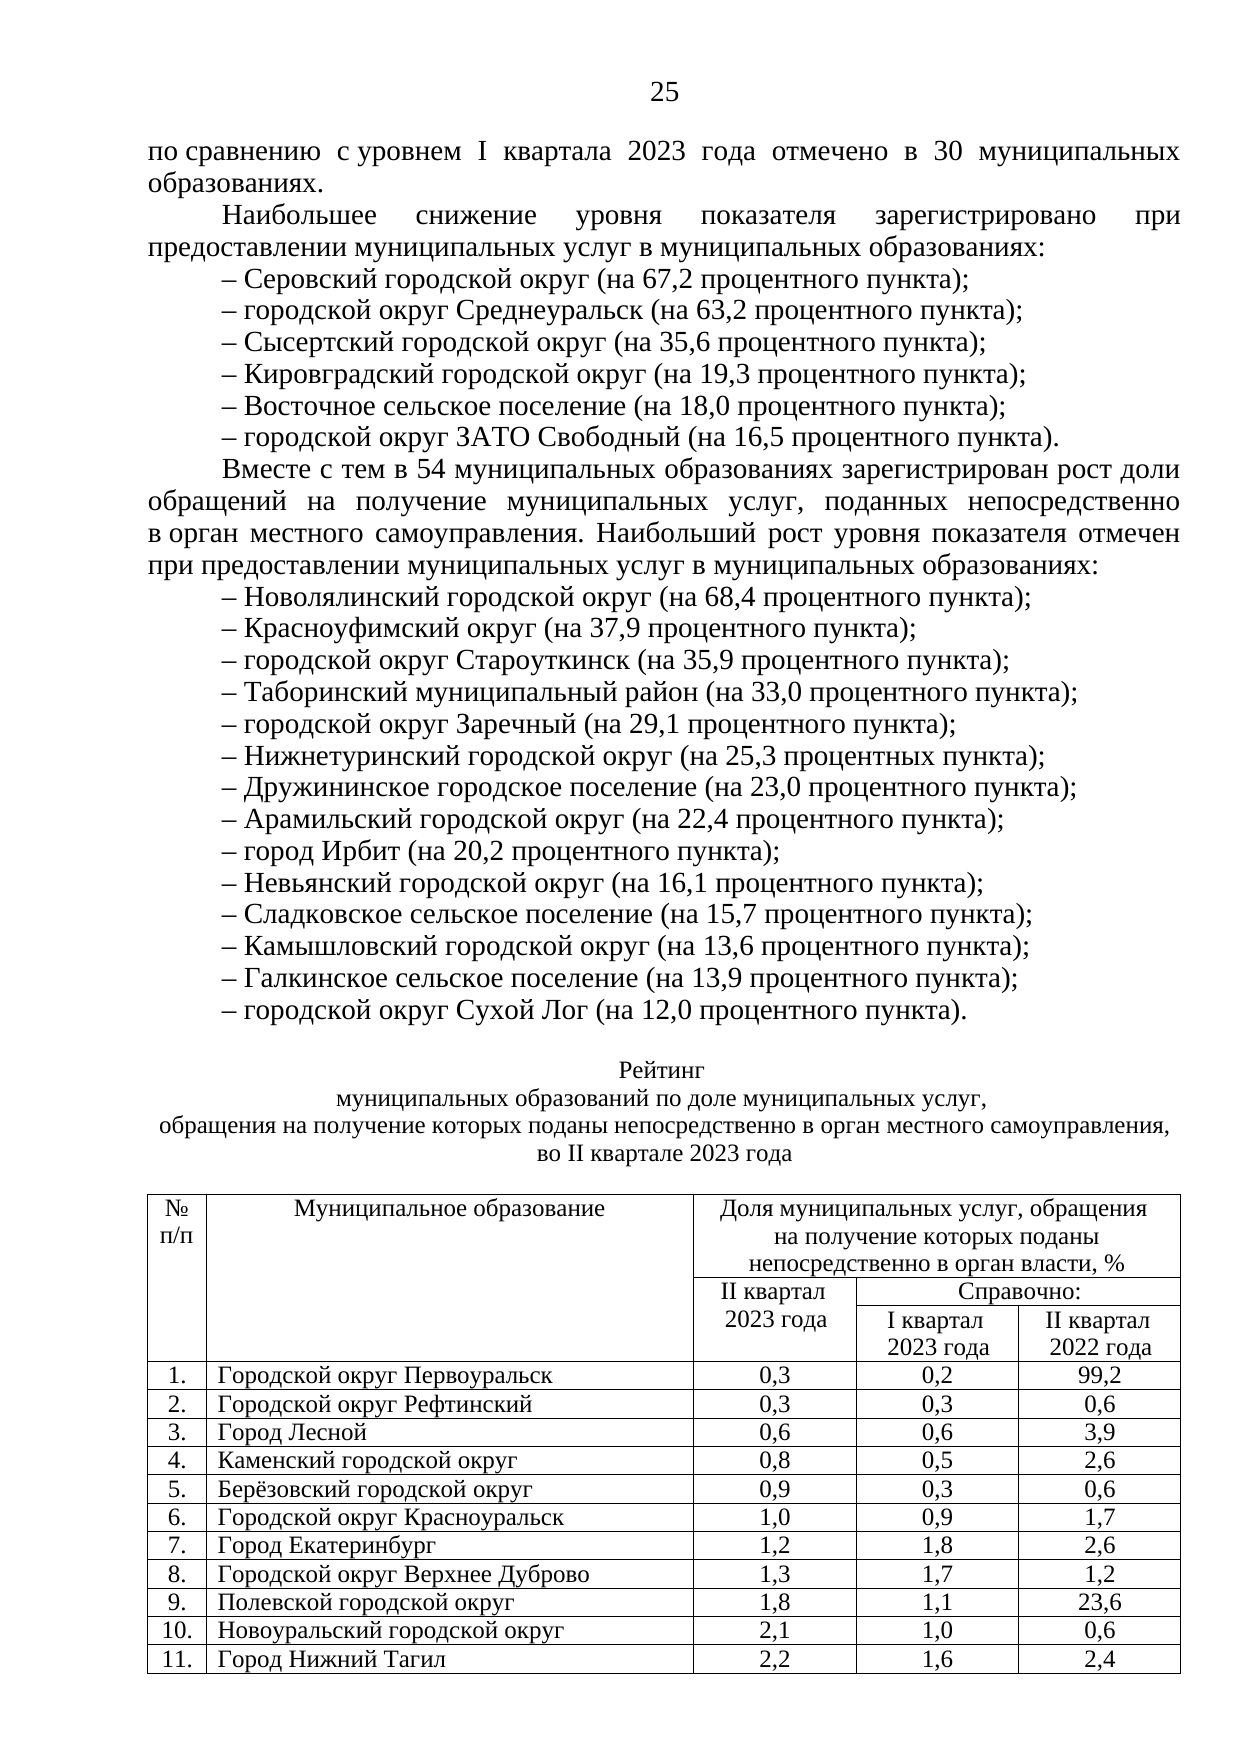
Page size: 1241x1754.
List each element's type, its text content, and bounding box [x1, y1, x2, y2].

table_cell 0,9 [694, 1475, 856, 1503]
text Вместе с тем в 54 муниципальных образованиях зарегистрирован рост доли обращений на получение муниципальных услуг, поданных непосредственно в орган местного самоуправления. Наибольший рост уровня показателя отмечен при предоставлении муниципальных услуг в муниципальных образованиях: [148, 453, 1181, 581]
table_header № п/п [148, 1195, 206, 1361]
table_cell 0,6 [857, 1419, 1018, 1446]
table_cell 1,8 [694, 1589, 856, 1616]
table_cell II квартал 2022 года [1019, 1306, 1180, 1361]
table_cell I квартал 2023 года [857, 1306, 1018, 1361]
table_cell Городской округ Первоуральск [207, 1362, 693, 1389]
table_cell 0,9 [857, 1504, 1018, 1531]
table_cell Новоуральский городской округ [207, 1617, 693, 1644]
table_cell 1,7 [1019, 1504, 1180, 1531]
table_cell Город Лесной [207, 1419, 693, 1446]
table_cell 0,3 [857, 1475, 1018, 1503]
table_cell 0,3 [857, 1390, 1018, 1418]
text – городской округ Заречный (на 29,1 процентного пункта); [148, 708, 1181, 739]
text – Таборинский муниципальный район (на 33,0 процентного пункта); [148, 676, 1181, 708]
table_cell 2,6 [1019, 1532, 1180, 1559]
table_cell 0,3 [694, 1362, 856, 1389]
table_cell 11. [148, 1645, 206, 1673]
table_cell 2,1 [694, 1617, 856, 1644]
table_cell 1,2 [1019, 1560, 1180, 1588]
table_cell 8. [148, 1560, 206, 1588]
table_header Доля муниципальных услуг, обращения на получение которых поданы непосредственно в орган власти, % [694, 1195, 1180, 1277]
table_cell 7. [148, 1532, 206, 1559]
text Рейтинг [148, 1057, 1181, 1084]
table_cell 3. [148, 1419, 206, 1446]
text – городской округ Староуткинск (на 35,9 процентного пункта); [148, 644, 1181, 676]
table_cell Берёзовский городской округ [207, 1475, 693, 1503]
table_cell 1,0 [857, 1617, 1018, 1644]
table_cell Справочно: [857, 1278, 1180, 1305]
text – Арамильский городской округ (на 22,4 процентного пункта); [148, 803, 1181, 835]
table_cell 99,2 [1019, 1362, 1180, 1389]
text – городской округ ЗАТО Свободный (на 16,5 процентного пункта). [148, 421, 1181, 453]
text по сравнению с уровнем I квартала 2023 года отмечено в 30 муниципальных образованиях. [148, 135, 1181, 199]
text – Красноуфимский округ (на 37,9 процентного пункта); [148, 612, 1181, 644]
text – Невьянский городской округ (на 16,1 процентного пункта); [148, 867, 1181, 898]
table_cell 0,5 [857, 1447, 1018, 1474]
table_cell 1. [148, 1362, 206, 1389]
text – Сладковское сельское поселение (на 15,7 процентного пункта); [148, 898, 1181, 930]
table_cell Город Екатеринбург [207, 1532, 693, 1559]
table_cell 2,6 [1019, 1447, 1180, 1474]
text – город Ирбит (на 20,2 процентного пункта); [148, 835, 1181, 867]
table_cell 2,4 [1019, 1645, 1180, 1673]
table_cell 0,6 [1019, 1390, 1180, 1418]
table_cell 0,2 [857, 1362, 1018, 1389]
text Наибольшее снижение уровня показателя зарегистрировано при предоставлении муниципальных услуг в муниципальных образованиях: [148, 199, 1181, 263]
table_cell Каменский городской округ [207, 1447, 693, 1474]
table_cell 0,8 [694, 1447, 856, 1474]
table_cell 1,2 [694, 1532, 856, 1559]
text – городской округ Сухой Лог (на 12,0 процентного пункта). [148, 994, 1181, 1025]
text – Новолялинский городской округ (на 68,4 процентного пункта); [148, 581, 1181, 612]
table_cell 3,9 [1019, 1419, 1180, 1446]
table_cell II квартал 2023 года [694, 1278, 856, 1361]
table_cell Городской округ Рефтинский [207, 1390, 693, 1418]
table_cell 23,6 [1019, 1589, 1180, 1616]
text – Восточное сельское поселение (на 18,0 процентного пункта); [148, 390, 1181, 421]
table_cell 2. [148, 1390, 206, 1418]
table_cell 0,6 [1019, 1617, 1180, 1644]
table_cell Город Нижний Тагил [207, 1645, 693, 1673]
table_cell 0,3 [694, 1390, 856, 1418]
table_header Муниципальное образование [207, 1195, 693, 1361]
text – Кировградский городской округ (на 19,3 процентного пункта); [148, 358, 1181, 390]
text – Камышловский городской округ (на 13,6 процентного пункта); [148, 930, 1181, 962]
text – Галкинское сельское поселение (на 13,9 процентного пункта); [148, 962, 1181, 994]
table_cell 0,6 [694, 1419, 856, 1446]
text – Сысертский городской округ (на 35,6 процентного пункта); [148, 326, 1181, 358]
text – городской округ Среднеуральск (на 63,2 процентного пункта); [148, 294, 1181, 326]
table_cell Полевской городской округ [207, 1589, 693, 1616]
table_cell 9. [148, 1589, 206, 1616]
table_cell 1,1 [857, 1589, 1018, 1616]
table_cell 5. [148, 1475, 206, 1503]
table_cell Городской округ Верхнее Дуброво [207, 1560, 693, 1588]
table_cell 0,6 [1019, 1475, 1180, 1503]
text муниципальных образований по доле муниципальных услуг, обращения на получение которых поданы непосредственно в орган местного самоуправления, во II квартале 2023 года [148, 1084, 1181, 1167]
table_cell 4. [148, 1447, 206, 1474]
table_cell 10. [148, 1617, 206, 1644]
table_cell 1,0 [694, 1504, 856, 1531]
table_cell 1,3 [694, 1560, 856, 1588]
text – Серовский городской округ (на 67,2 процентного пункта); [148, 263, 1181, 294]
table_cell 1,6 [857, 1645, 1018, 1673]
table_cell 1,7 [857, 1560, 1018, 1588]
text – Дружининское городское поселение (на 23,0 процентного пункта); [148, 771, 1181, 803]
table_cell 6. [148, 1504, 206, 1531]
table_cell 2,2 [694, 1645, 856, 1673]
table_cell 1,8 [857, 1532, 1018, 1559]
table_cell Городской округ Красноуральск [207, 1504, 693, 1531]
text – Нижнетуринский городской округ (на 25,3 процентных пункта); [148, 739, 1181, 771]
